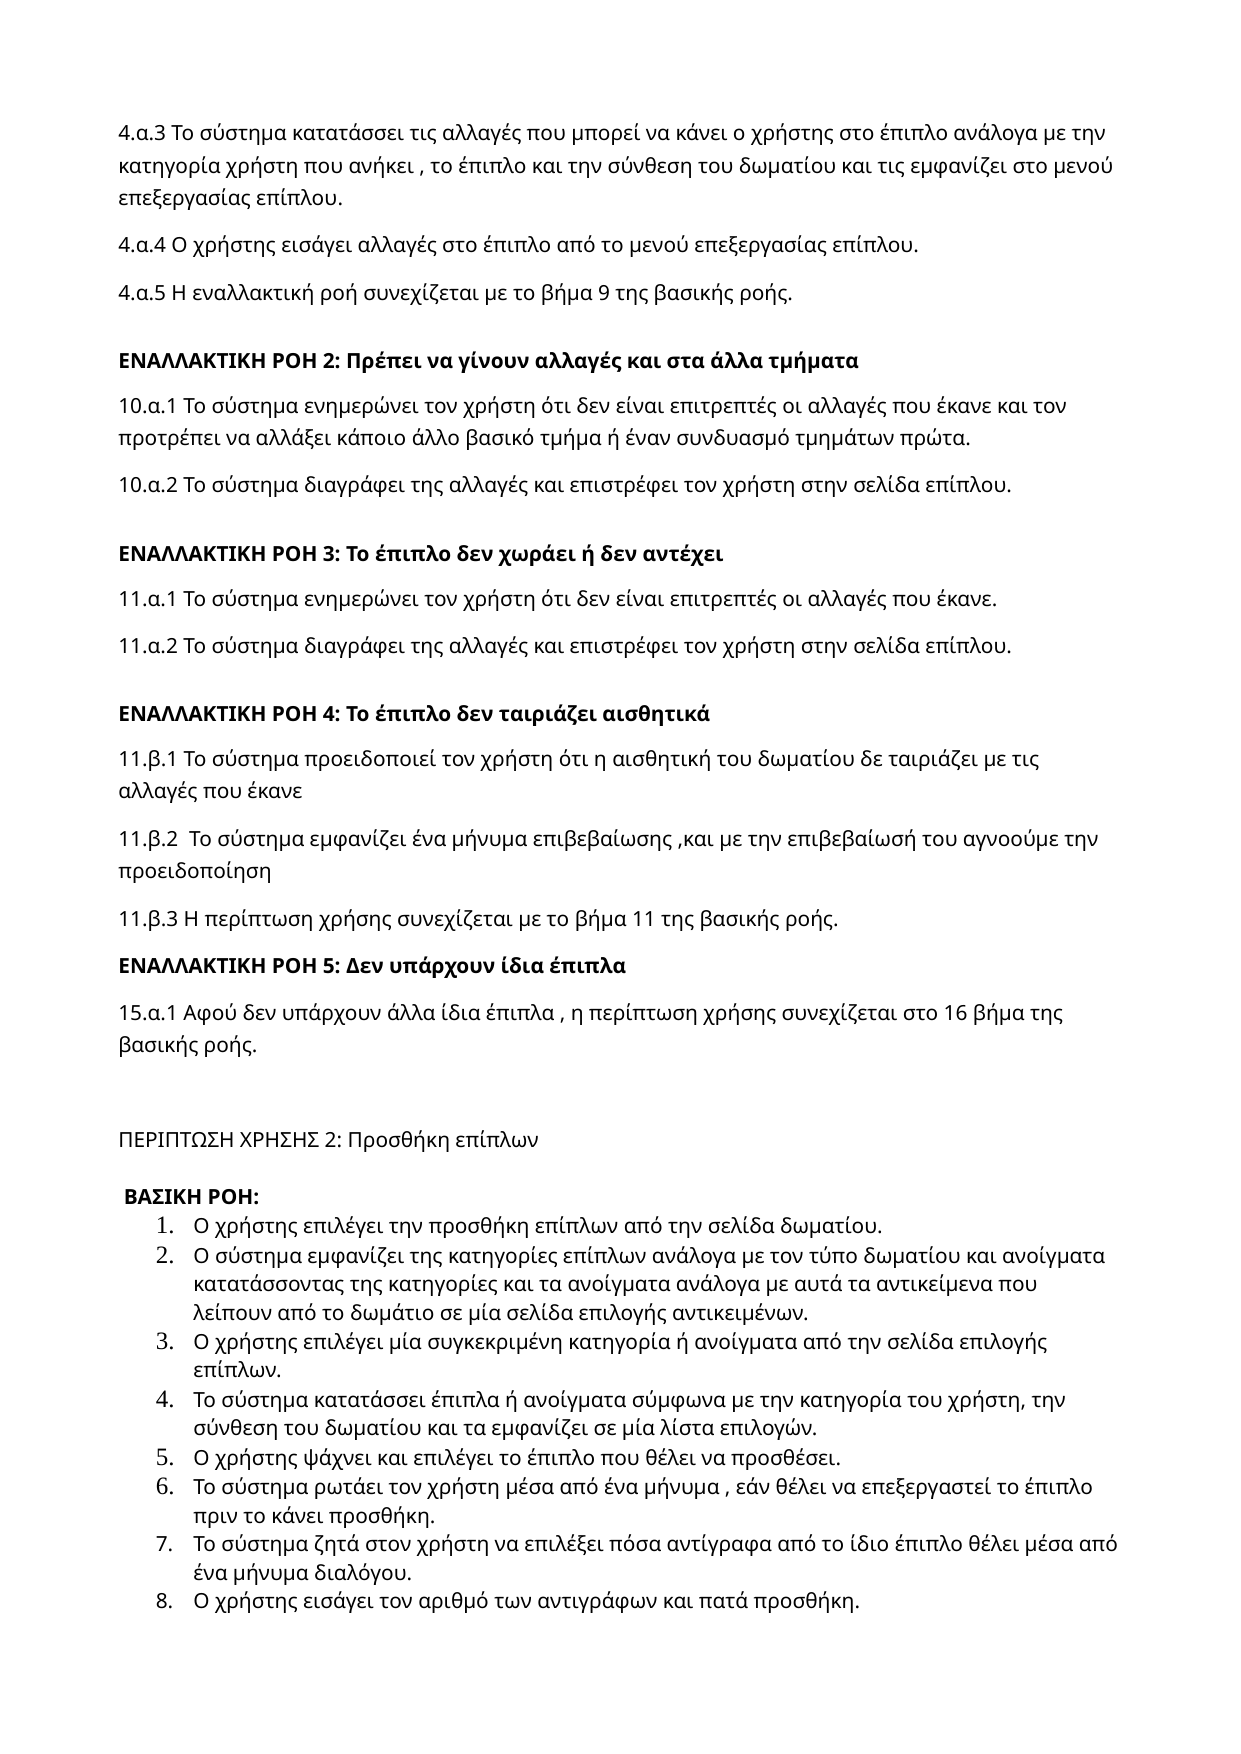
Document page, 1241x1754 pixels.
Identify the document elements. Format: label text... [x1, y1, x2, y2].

text ΒΑΣΙΚΗ ΡΟΗ: [118, 1182, 1122, 1210]
subtitle ΕΝΑΛΛΑΚΤΙΚΗ ΡΟΗ 5: Δεν υπάρχουν ίδια έπιπλα [118, 951, 1122, 979]
text 10.α.2 Το σύστημα διαγράφει της αλλαγές και επιστρέφει τον χρήστη στην σελίδα επίπλου. [118, 471, 1122, 499]
list Ο χρήστης εισάγει τον αριθμό των αντιγράφων και πατά προσθήκη. [156, 1586, 1122, 1615]
text 4.α.5 Η εναλλακτική ροή συνεχίζεται με το βήμα 9 της βασικής ροής. [118, 278, 1122, 306]
subtitle ΕΝΑΛΛΑΚΤΙΚΗ ΡΟΗ 2: Πρέπει να γίνουν αλλαγές και στα άλλα τμήματα [118, 346, 1122, 374]
text 11.β.2 Το σύστημα εμφανίζει ένα μήνυμα επιβεβαίωσης ,και με την επιβεβαίωσή του αγνοούμε την προειδοποίηση [118, 824, 1122, 885]
list Το σύστημα κατατάσσει έπιπλα ή ανοίγματα σύμφωνα με την κατηγορία του χρήστη, την σύνθεση του δωματίου και τα εμφανίζει σε μία λίστα επιλογών. [156, 1384, 1122, 1442]
text 15.α.1 Αφού δεν υπάρχουν άλλα ίδια έπιπλα , η περίπτωση χρήσης συνεχίζεται στο 16 βήμα της βασικής ροής. [118, 998, 1122, 1059]
text 10.α.1 Το σύστημα ενημερώνει τον χρήστη ότι δεν είναι επιτρεπτές οι αλλαγές που έκανε και τον προτρέπει να αλλάξει κάποιο άλλο βασικό τμήμα ή έναν συνδυασμό τμημάτων πρώτα. [118, 391, 1122, 452]
text ΠΕΡΙΠΤΩΣΗ ΧΡΗΣΗΣ 2: Προσθήκη επίπλων [118, 1125, 1122, 1153]
text 11.α.2 Το σύστημα διαγράφει της αλλαγές και επιστρέφει τον χρήστη στην σελίδα επίπλου. [118, 631, 1122, 659]
list Το σύστημα ρωτάει τον χρήστη μέσα από ένα μήνυμα , εάν θέλει να επεξεργαστεί το έπιπλο πριν το κάνει προσθήκη. [156, 1471, 1122, 1529]
list Ο χρήστης επιλέγει μία συγκεκριμένη κατηγορία ή ανοίγματα από την σελίδα επιλογής επίπλων. [156, 1326, 1122, 1384]
list Ο χρήστης επιλέγει την προσθήκη επίπλων από την σελίδα δωματίου. [156, 1210, 1122, 1240]
text 11.β.3 Η περίπτωση χρήσης συνεχίζεται με το βήμα 11 της βασικής ροής. [118, 904, 1122, 932]
text 4.α.3 Το σύστημα κατατάσσει τις αλλαγές που μπορεί να κάνει ο χρήστης στο έπιπλο ανάλογα με την κατηγορία χρήστη που ανήκει , το έπιπλο και την σύνθεση του δωματίου και τις εμφανίζει στο μενού επεξεργασίας επίπλου. [118, 118, 1122, 212]
list Το σύστημα ζητά στον χρήστη να επιλέξει πόσα αντίγραφα από το ίδιο έπιπλο θέλει μέσα από ένα μήνυμα διαλόγου. [156, 1529, 1122, 1586]
list Ο χρήστης ψάχνει και επιλέγει το έπιπλο που θέλει να προσθέσει. [156, 1442, 1122, 1471]
list Ο σύστημα εμφανίζει της κατηγορίες επίπλων ανάλογα με τον τύπο δωματίου και ανοίγματα κατατάσσοντας της κατηγορίες και τα ανοίγματα ανάλογα με αυτά τα αντικείμενα που λείπουν από το δωμάτιο σε μία σελίδα επιλογής αντικειμένων. [156, 1240, 1122, 1326]
subtitle ΕΝΑΛΛΑΚΤΙΚΗ ΡΟΗ 3: Το έπιπλο δεν χωράει ή δεν αντέχει [118, 539, 1122, 567]
text 11.α.1 Το σύστημα ενημερώνει τον χρήστη ότι δεν είναι επιτρεπτές οι αλλαγές που έκανε. [118, 584, 1122, 612]
text 11.β.1 Το σύστημα προειδοποιεί τον χρήστη ότι η αισθητική του δωματίου δε ταιριάζει με τις αλλαγές που έκανε [118, 744, 1122, 805]
subtitle ΕΝΑΛΛΑΚΤΙΚΗ ΡΟΗ 4: Το έπιπλο δεν ταιριάζει αισθητικά [118, 699, 1122, 727]
text 4.α.4 Ο χρήστης εισάγει αλλαγές στο έπιπλο από το μενού επεξεργασίας επίπλου. [118, 231, 1122, 259]
